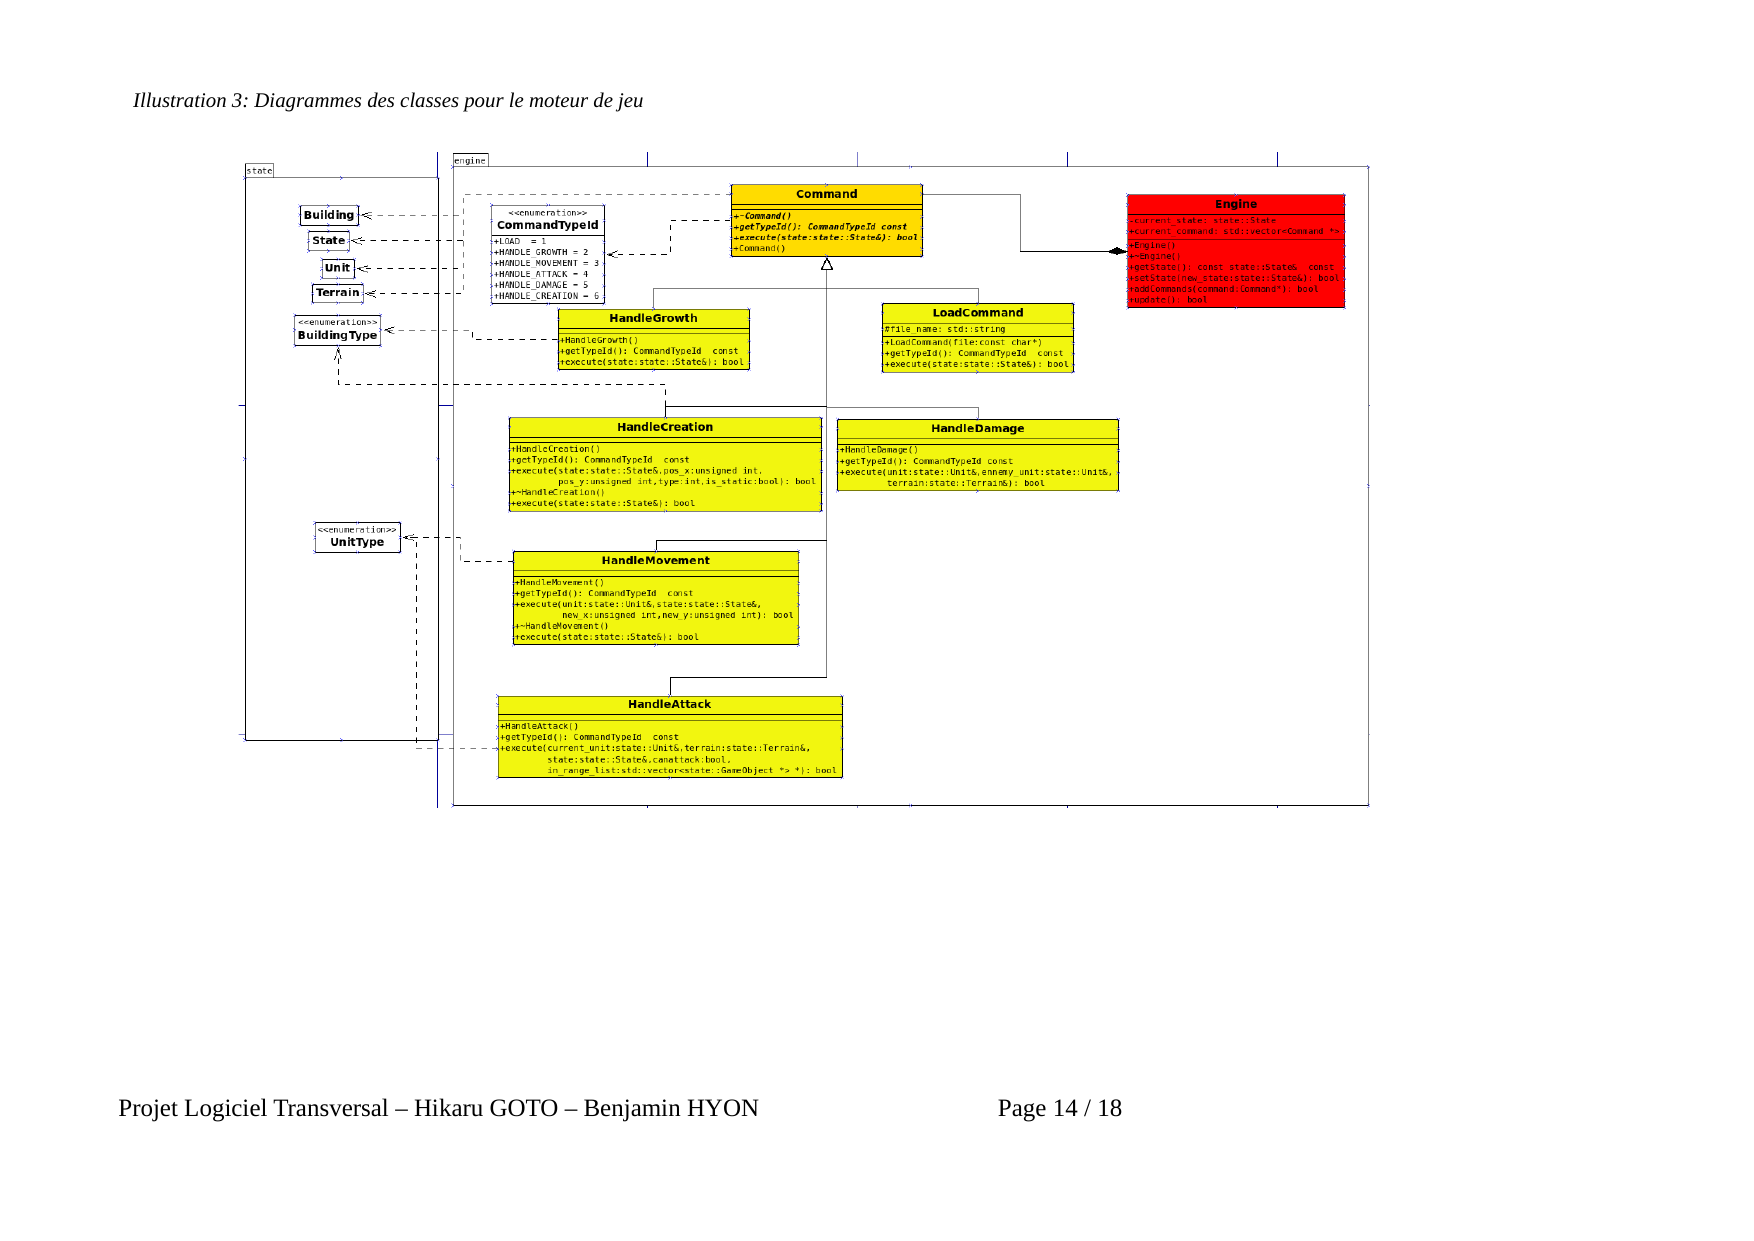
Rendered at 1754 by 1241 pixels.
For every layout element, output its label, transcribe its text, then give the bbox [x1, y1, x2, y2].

text Illustration 3: Diagrammes des classes pour le moteur de jeu [133, 87, 1621, 112]
picture [238, 152, 1370, 808]
